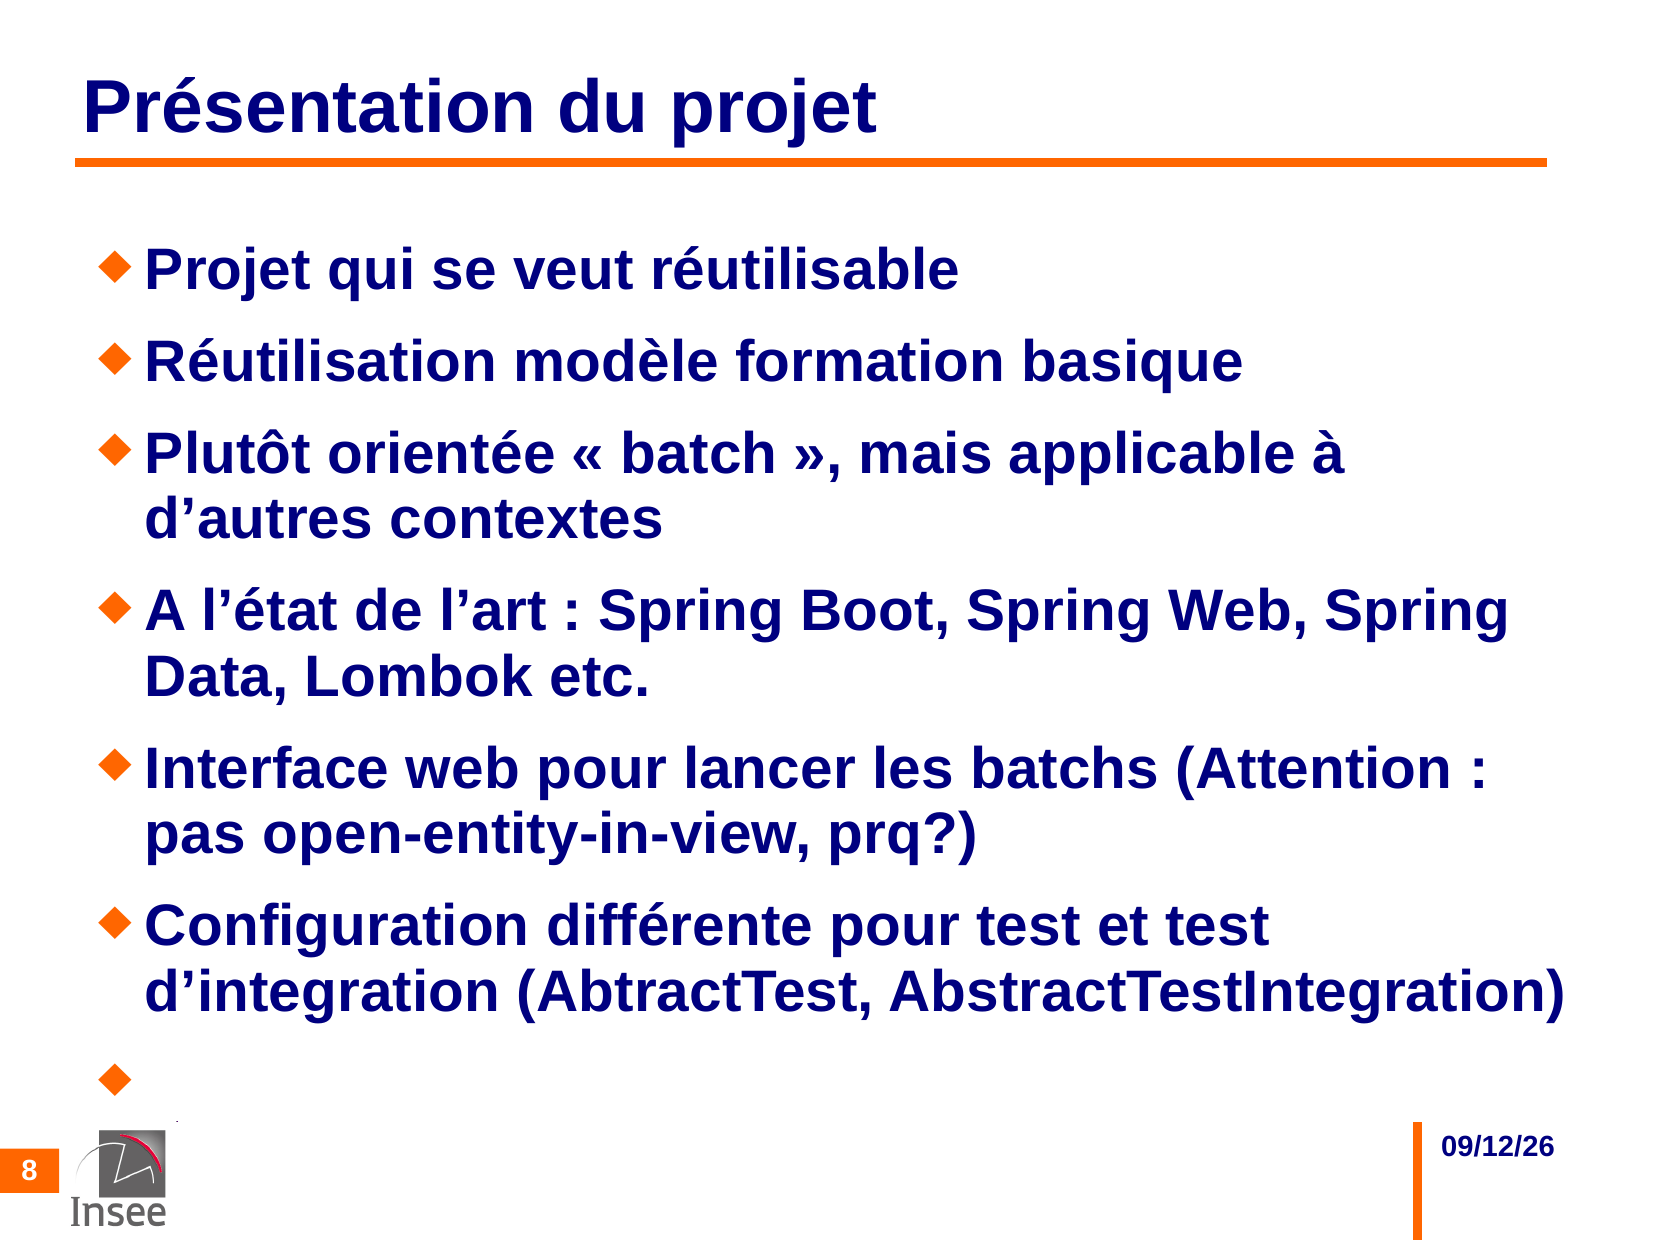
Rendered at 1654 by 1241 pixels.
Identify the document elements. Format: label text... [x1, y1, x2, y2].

title Présentation du projet [82, 49, 1619, 163]
list Projet qui se veut réutilisable Réutilisation modèle formation basique Plutôt orientée « batch », mais applicable à d’autres contextes A l’état de l’art : Spring Boot, Spring Web, Spring Data, Lombok etc. Interface web pour lancer les batchs (Attention : pas open-entity-in-view, prq?) Configuration différente pour test et test d’integration (AbtractTest, AbstractTestIntegration) [82, 236, 1571, 1063]
picture [62, 1121, 178, 1241]
